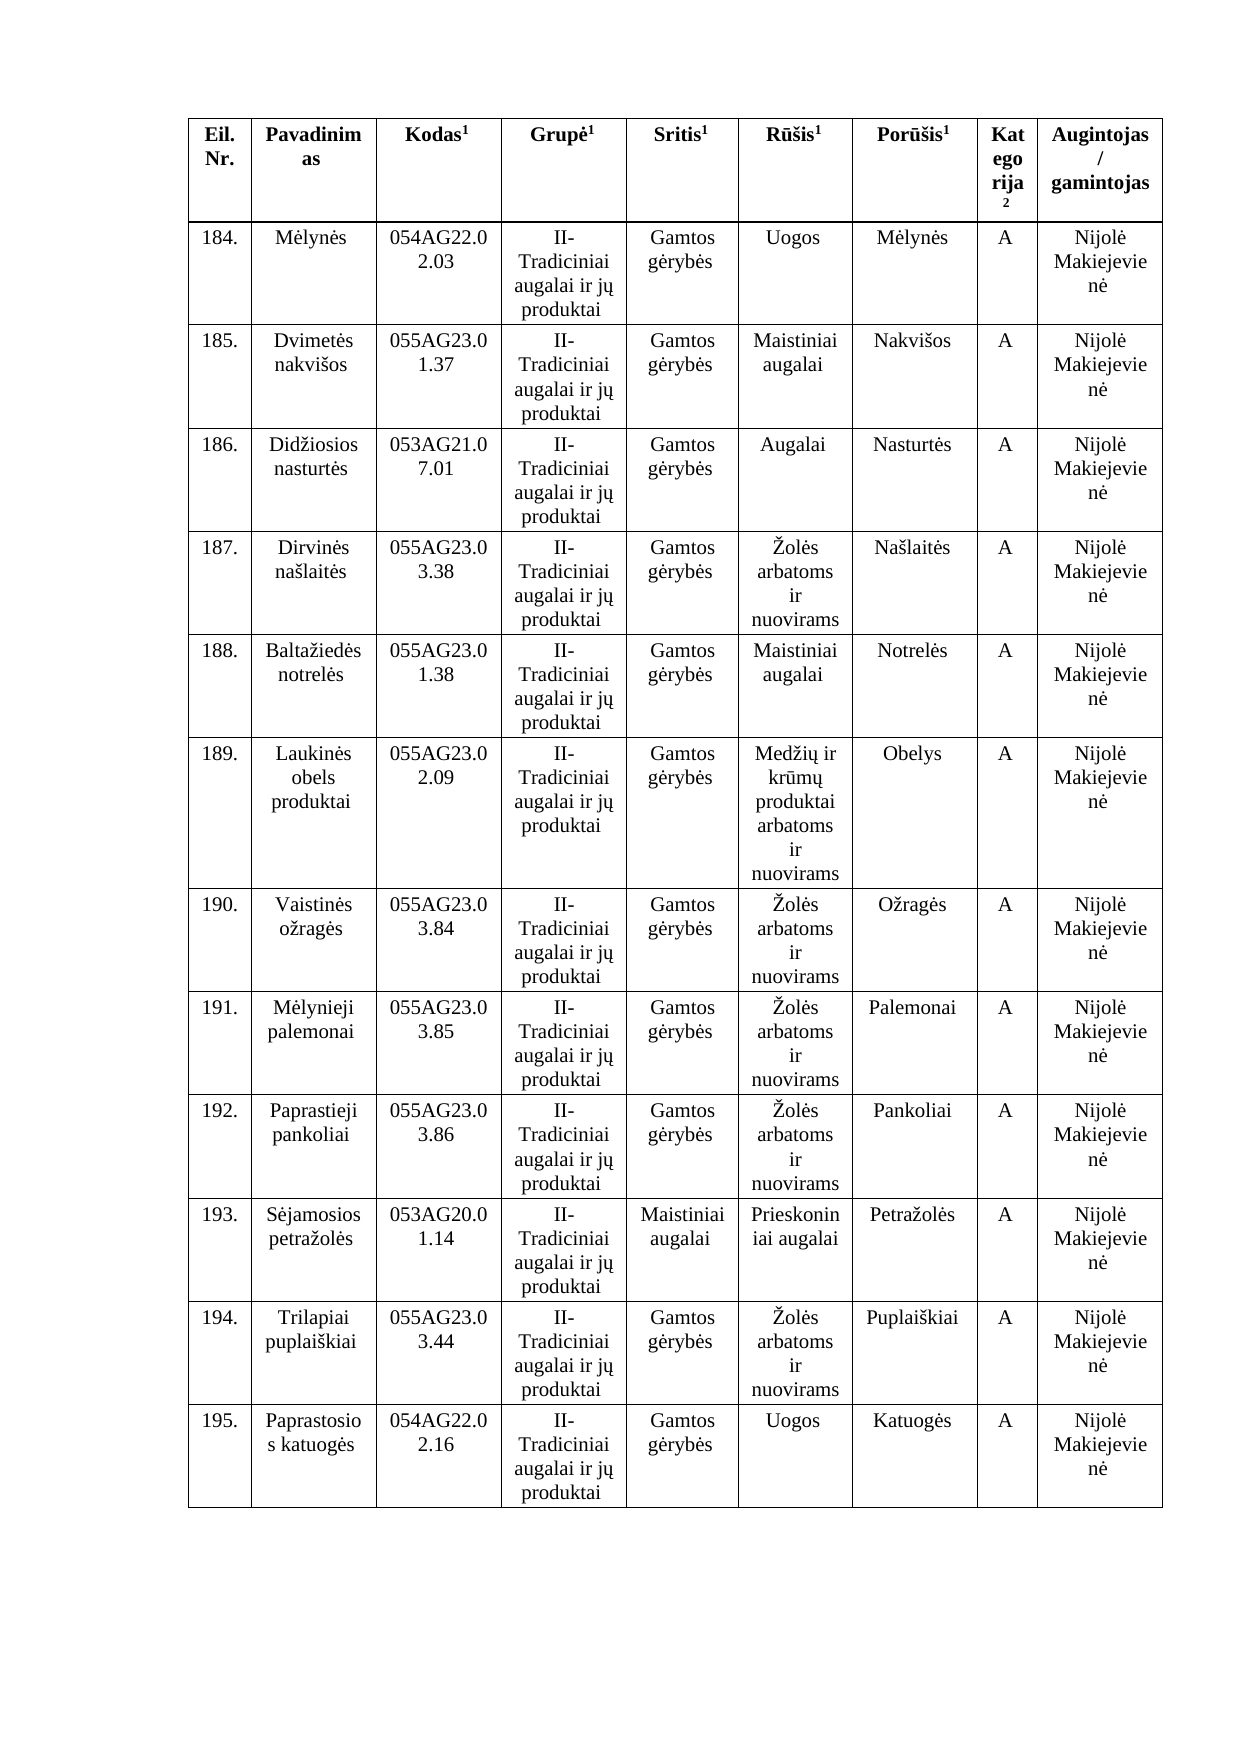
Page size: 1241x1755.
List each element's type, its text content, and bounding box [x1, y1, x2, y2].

table_cell Gamtos gėrybės [627, 992, 738, 1094]
table_cell 193. [189, 1199, 251, 1301]
table_cell Nijolė Makiejevienė [1038, 635, 1162, 737]
table_cell Nijolė Makiejevienė [1038, 325, 1162, 427]
table_cell II-Tradiciniai augalai ir jų produktai [502, 992, 626, 1094]
table_cell Našlaitės [853, 532, 977, 634]
table_cell 194. [189, 1302, 251, 1404]
table_cell A [978, 1095, 1037, 1197]
table_cell Gamtos gėrybės [627, 1302, 738, 1404]
table_cell 195. [189, 1405, 251, 1507]
table_cell Nijolė Makiejevienė [1038, 223, 1162, 324]
table_cell Notrelės [853, 635, 977, 737]
table_cell Laukinės obels produktai [252, 738, 376, 888]
table_cell A [978, 992, 1037, 1094]
table_cell 188. [189, 635, 251, 737]
table_cell Gamtos gėrybės [627, 532, 738, 634]
table_cell Žolės arbatoms ir nuovirams [739, 992, 852, 1094]
table_header Augintojas/ gamintojas [1038, 119, 1162, 221]
table_cell Nijolė Makiejevienė [1038, 1095, 1162, 1197]
table_cell A [978, 889, 1037, 991]
table_cell Žolės arbatoms ir nuovirams [739, 1095, 852, 1197]
table_cell Obelys [853, 738, 977, 888]
table_cell Gamtos gėrybės [627, 889, 738, 991]
table_cell II-Tradiciniai augalai ir jų produktai [502, 889, 626, 991]
table_cell Nijolė Makiejevienė [1038, 738, 1162, 888]
table_cell Sėjamosios petražolės [252, 1199, 376, 1301]
table_cell Palemonai [853, 992, 977, 1094]
table_cell 055AG23.03.85 [377, 992, 501, 1094]
table_cell 185. [189, 325, 251, 427]
table_cell A [978, 1199, 1037, 1301]
table_cell Gamtos gėrybės [627, 635, 738, 737]
table_cell Nijolė Makiejevienė [1038, 1302, 1162, 1404]
table_cell Gamtos gėrybės [627, 429, 738, 531]
table_cell 186. [189, 429, 251, 531]
table_cell Uogos [739, 223, 852, 324]
table_cell 055AG23.03.84 [377, 889, 501, 991]
table_cell Žolės arbatoms ir nuovirams [739, 532, 852, 634]
table_header Sritis1 [627, 119, 738, 221]
table_cell Gamtos gėrybės [627, 738, 738, 888]
table_cell 053AG20.01.14 [377, 1199, 501, 1301]
table_cell Dirvinės našlaitės [252, 532, 376, 634]
table_cell Nijolė Makiejevienė [1038, 889, 1162, 991]
table_cell Nijolė Makiejevienė [1038, 532, 1162, 634]
table_cell II-Tradiciniai augalai ir jų produktai [502, 635, 626, 737]
table_cell 055AG23.01.37 [377, 325, 501, 427]
table_cell Nijolė Makiejevienė [1038, 992, 1162, 1094]
table_cell II-Tradiciniai augalai ir jų produktai [502, 532, 626, 634]
table_cell Gamtos gėrybės [627, 1405, 738, 1507]
table_cell Nijolė Makiejevienė [1038, 429, 1162, 531]
table_cell II-Tradiciniai augalai ir jų produktai [502, 223, 626, 324]
table_cell Nakvišos [853, 325, 977, 427]
table_cell Maistiniai augalai [627, 1199, 738, 1301]
table_cell 190. [189, 889, 251, 991]
table_cell Pankoliai [853, 1095, 977, 1197]
table_cell II-Tradiciniai augalai ir jų produktai [502, 1302, 626, 1404]
table_cell Mėlynės [252, 223, 376, 324]
table_cell Maistiniai augalai [739, 325, 852, 427]
table_cell Paprastosios katuogės [252, 1405, 376, 1507]
table_cell 192. [189, 1095, 251, 1197]
table_cell Augalai [739, 429, 852, 531]
table_cell Didžiosios nasturtės [252, 429, 376, 531]
table_cell Vaistinės ožragės [252, 889, 376, 991]
table_cell Paprastieji pankoliai [252, 1095, 376, 1197]
table_cell 189. [189, 738, 251, 888]
table_header Eil. Nr. [189, 119, 251, 221]
table_cell A [978, 325, 1037, 427]
table_cell 053AG21.07.01 [377, 429, 501, 531]
table_header Porūšis1 [853, 119, 977, 221]
table_cell II-Tradiciniai augalai ir jų produktai [502, 738, 626, 888]
table_cell II-Tradiciniai augalai ir jų produktai [502, 1095, 626, 1197]
table_cell 191. [189, 992, 251, 1094]
table_cell II-Tradiciniai augalai ir jų produktai [502, 1199, 626, 1301]
table_header Kodas1 [377, 119, 501, 221]
table_cell A [978, 429, 1037, 531]
table_header Rūšis1 [739, 119, 852, 221]
table_cell Baltažiedės notrelės [252, 635, 376, 737]
table_cell Mėlynės [853, 223, 977, 324]
table_cell 184. [189, 223, 251, 324]
table_cell Gamtos gėrybės [627, 325, 738, 427]
table_header Pavadinimas [252, 119, 376, 221]
table_cell Žolės arbatoms ir nuovirams [739, 1302, 852, 1404]
table_cell A [978, 738, 1037, 888]
table_cell Medžių ir krūmų produktai arbatoms ir nuovirams [739, 738, 852, 888]
table_cell Gamtos gėrybės [627, 1095, 738, 1197]
table_header Grupė1 [502, 119, 626, 221]
table_cell 055AG23.02.09 [377, 738, 501, 888]
table_cell Ožragės [853, 889, 977, 991]
table_cell Nijolė Makiejevienė [1038, 1199, 1162, 1301]
table_cell A [978, 1302, 1037, 1404]
table_cell 054AG22.02.03 [377, 223, 501, 324]
table_cell 055AG23.03.44 [377, 1302, 501, 1404]
table_cell Trilapiai puplaiškiai [252, 1302, 376, 1404]
table_cell 055AG23.01.38 [377, 635, 501, 737]
table_cell Katuogės [853, 1405, 977, 1507]
table_cell Puplaiškiai [853, 1302, 977, 1404]
table_cell 054AG22.02.16 [377, 1405, 501, 1507]
table_cell Gamtos gėrybės [627, 223, 738, 324]
table_cell Žolės arbatoms ir nuovirams [739, 889, 852, 991]
table_cell Mėlynieji palemonai [252, 992, 376, 1094]
table_cell Petražolės [853, 1199, 977, 1301]
table_cell II-Tradiciniai augalai ir jų produktai [502, 429, 626, 531]
table_cell II-Tradiciniai augalai ir jų produktai [502, 325, 626, 427]
table_cell 055AG23.03.86 [377, 1095, 501, 1197]
table_cell A [978, 635, 1037, 737]
table_cell A [978, 1405, 1037, 1507]
table_cell Maistiniai augalai [739, 635, 852, 737]
table_cell Nasturtės [853, 429, 977, 531]
table_cell Uogos [739, 1405, 852, 1507]
table_cell 055AG23.03.38 [377, 532, 501, 634]
table_cell A [978, 532, 1037, 634]
table_cell Nijolė Makiejevienė [1038, 1405, 1162, 1507]
table_cell Prieskoniniai augalai [739, 1199, 852, 1301]
table_cell Dvimetės nakvišos [252, 325, 376, 427]
table_cell A [978, 223, 1037, 324]
table_cell II-Tradiciniai augalai ir jų produktai [502, 1405, 626, 1507]
table_header Kategorija2 [978, 119, 1037, 221]
table_cell 187. [189, 532, 251, 634]
